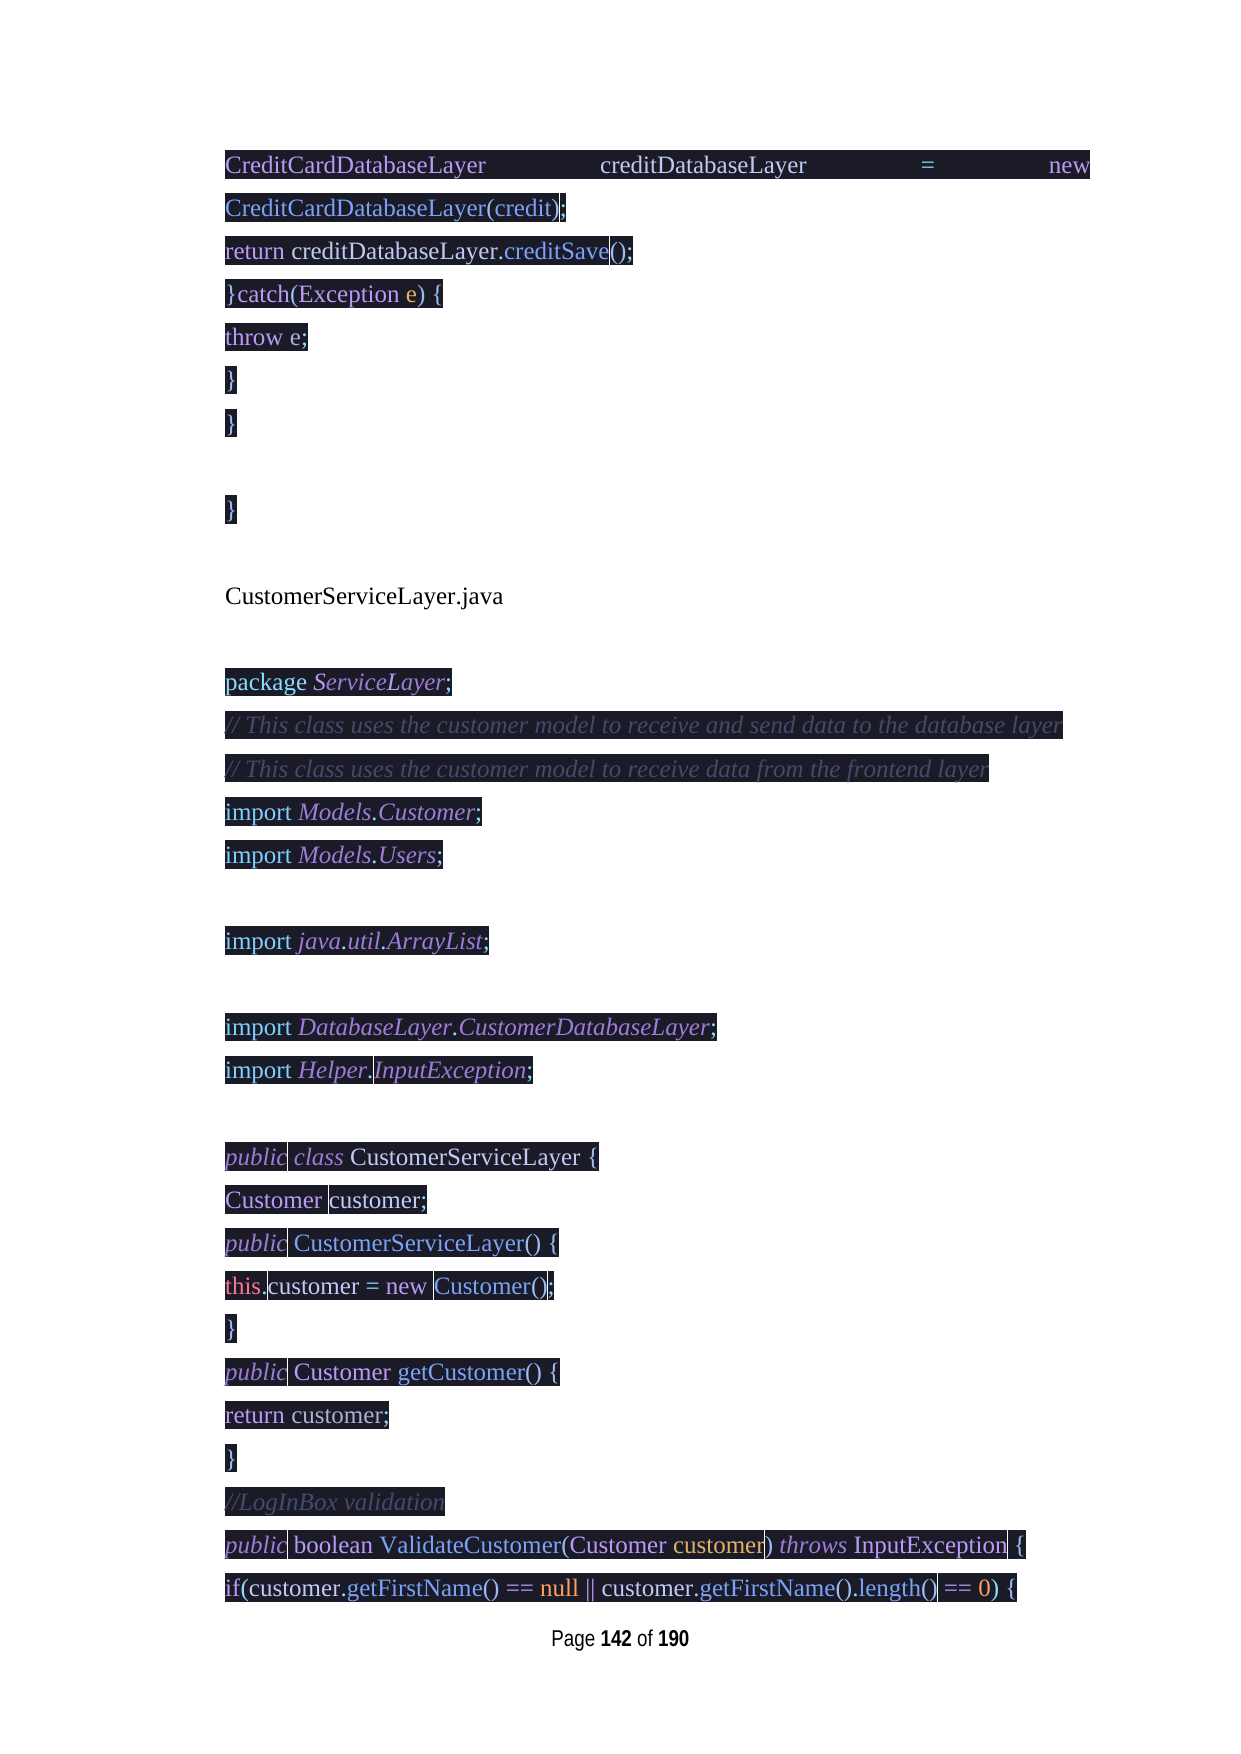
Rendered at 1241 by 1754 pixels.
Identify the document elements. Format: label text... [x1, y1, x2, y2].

text public Customer getCustomer() { [225, 1357, 1090, 1386]
text if(customer.getFirstName() == null || customer.getFirstName().length() == 0) { [225, 1573, 1090, 1602]
text CustomerServiceLayer.java [225, 581, 1090, 610]
text this.customer = new Customer(); [225, 1271, 1090, 1300]
text // This class uses the customer model to receive and send data to the database layer [225, 711, 1090, 739]
text return customer; [225, 1401, 1090, 1429]
text import Models.Users; [225, 840, 1090, 869]
text import Helper.InputException; [225, 1056, 1090, 1084]
text } [225, 366, 1090, 394]
text import Models.Customer; [225, 797, 1090, 826]
text return creditDatabaseLayer.creditSave(); [225, 236, 1090, 265]
text throw e; [225, 322, 1090, 351]
text } [225, 1444, 1090, 1472]
text } [225, 409, 1090, 437]
text import DatabaseLayer.CustomerDatabaseLayer; [225, 1012, 1090, 1041]
text package ServiceLayer; [225, 667, 1090, 696]
text Customer customer; [225, 1185, 1090, 1214]
text } [225, 495, 1090, 524]
text }catch(Exception e) { [225, 279, 1090, 308]
text // This class uses the customer model to receive data from the frontend layer [225, 754, 1090, 782]
text public boolean ValidateCustomer(Customer customer) throws InputException { [225, 1530, 1090, 1559]
text } [225, 1314, 1090, 1343]
text CreditCardDatabaseLayer creditDatabaseLayer = new CreditCardDatabaseLayer(credit); [225, 150, 1090, 222]
text import java.util.ArrayList; [225, 926, 1090, 955]
text //LogInBox validation [225, 1487, 1090, 1516]
text public class CustomerServiceLayer { [225, 1142, 1090, 1171]
text public CustomerServiceLayer() { [225, 1228, 1090, 1257]
